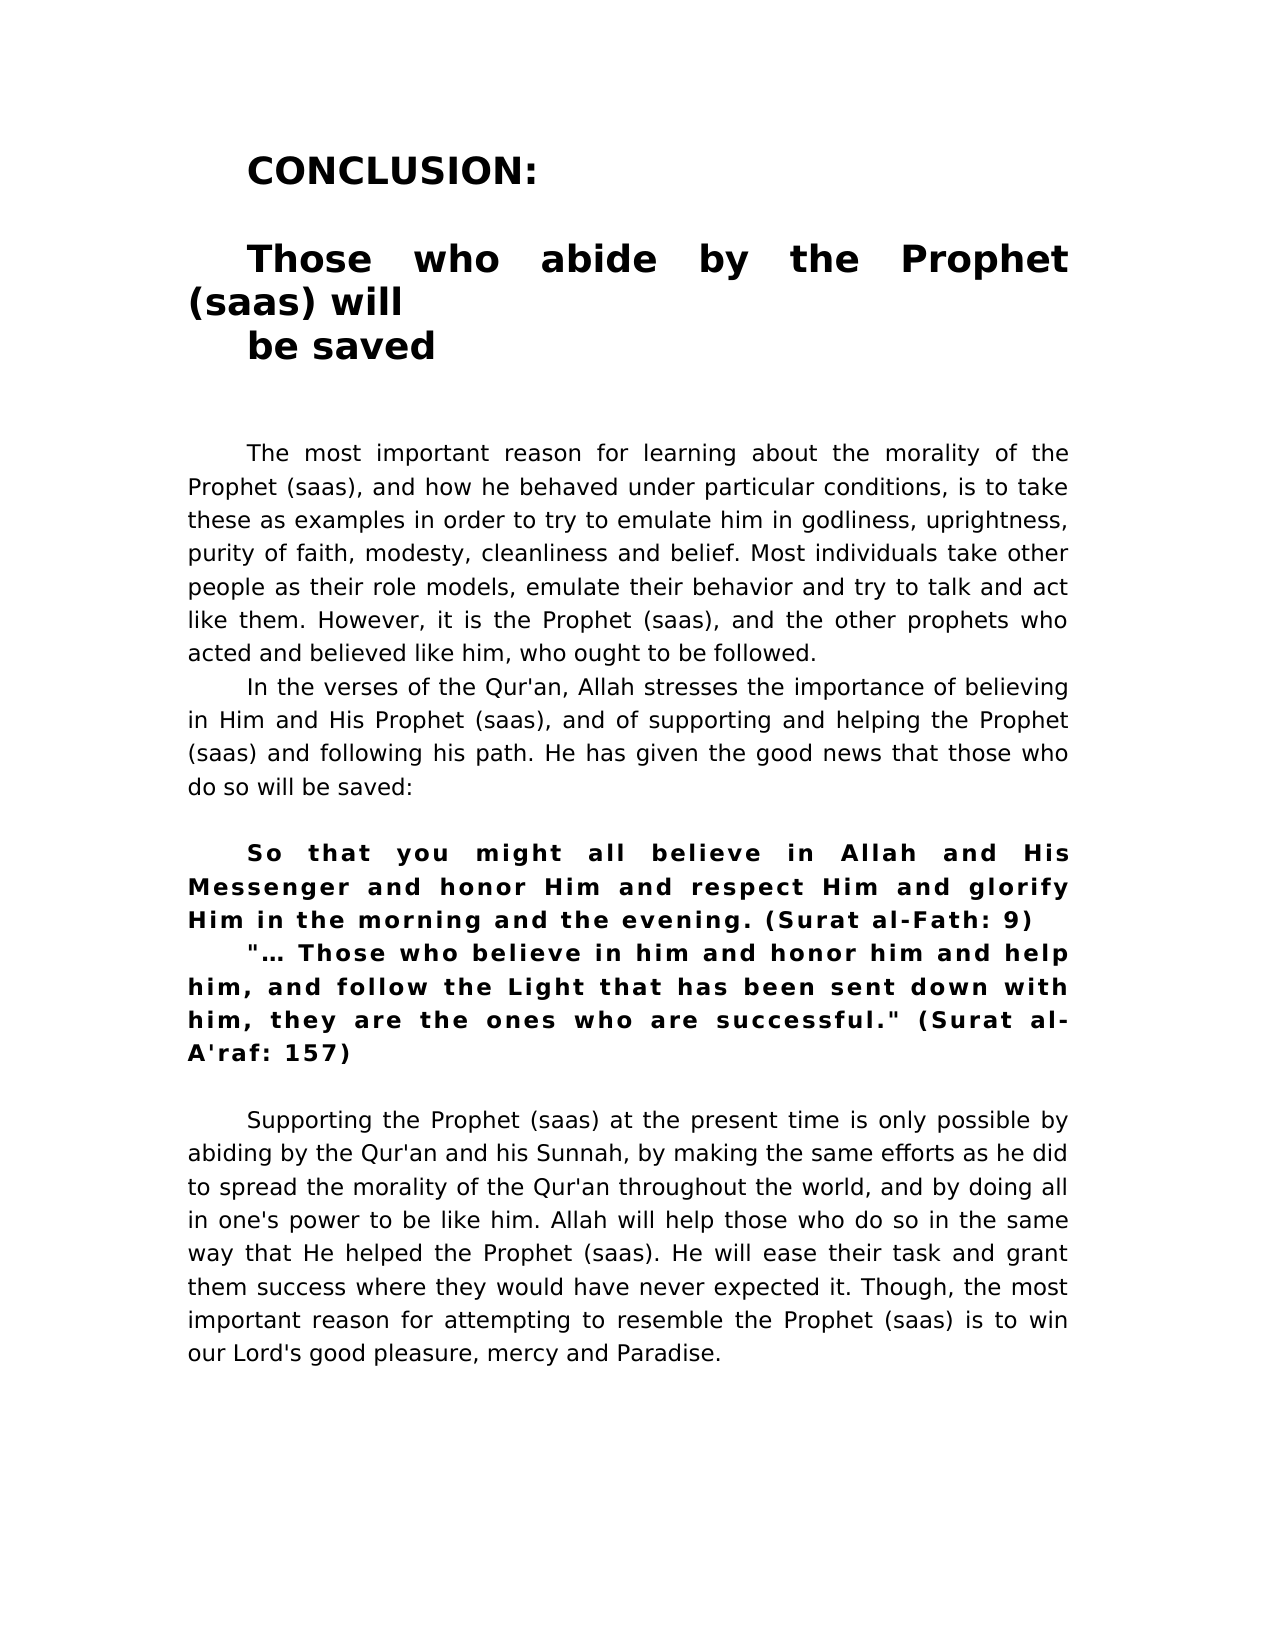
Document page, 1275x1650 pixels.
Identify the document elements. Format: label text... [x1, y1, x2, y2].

text "… Those who believe in him and honor him and help him, and follow the Light that has been sent down with him, they are the ones who are successful." (Surat al-A'raf: 157) [187, 935, 1070, 1068]
text The most important reason for learning about the morality of the Prophet (saas), and how he behaved under particular conditions, is to take these as examples in order to try to emulate him in godliness, uprightness, purity of faith, modesty, cleanliness and belief. Most individuals take other people as their role models, emulate their behavior and try to talk and act like them. However, it is the Prophet (saas), and the other prophets who acted and believed like him, who ought to be followed. [187, 435, 1070, 668]
text CONCLUSION: [187, 150, 1070, 194]
text So that you might all believe in Allah and His Messenger and honor Him and respect Him and glorify Him in the morning and the evening. (Surat al-Fath: 9) [187, 835, 1070, 935]
text Supporting the Prophet (saas) at the present time is only possible by abiding by the Qur'an and his Sunnah, by making the same efforts as he did to spread the morality of the Qur'an throughout the world, and by doing all in one's power to be like him. Allah will help those who do so in the same way that He helped the Prophet (saas). He will ease their task and grant them success where they would have never expected it. Though, the most important reason for attempting to resemble the Prophet (saas) is to win our Lord's good pleasure, mercy and Paradise. [187, 1102, 1070, 1368]
text Those who abide by the Prophet (saas) will [187, 237, 1070, 324]
text In the verses of the Qur'an, Allah stresses the importance of believing in Him and His Prophet (saas), and of supporting and helping the Prophet (saas) and following his path. He has given the good news that those who do so will be saved: [187, 668, 1070, 802]
text be saved [187, 324, 1070, 368]
